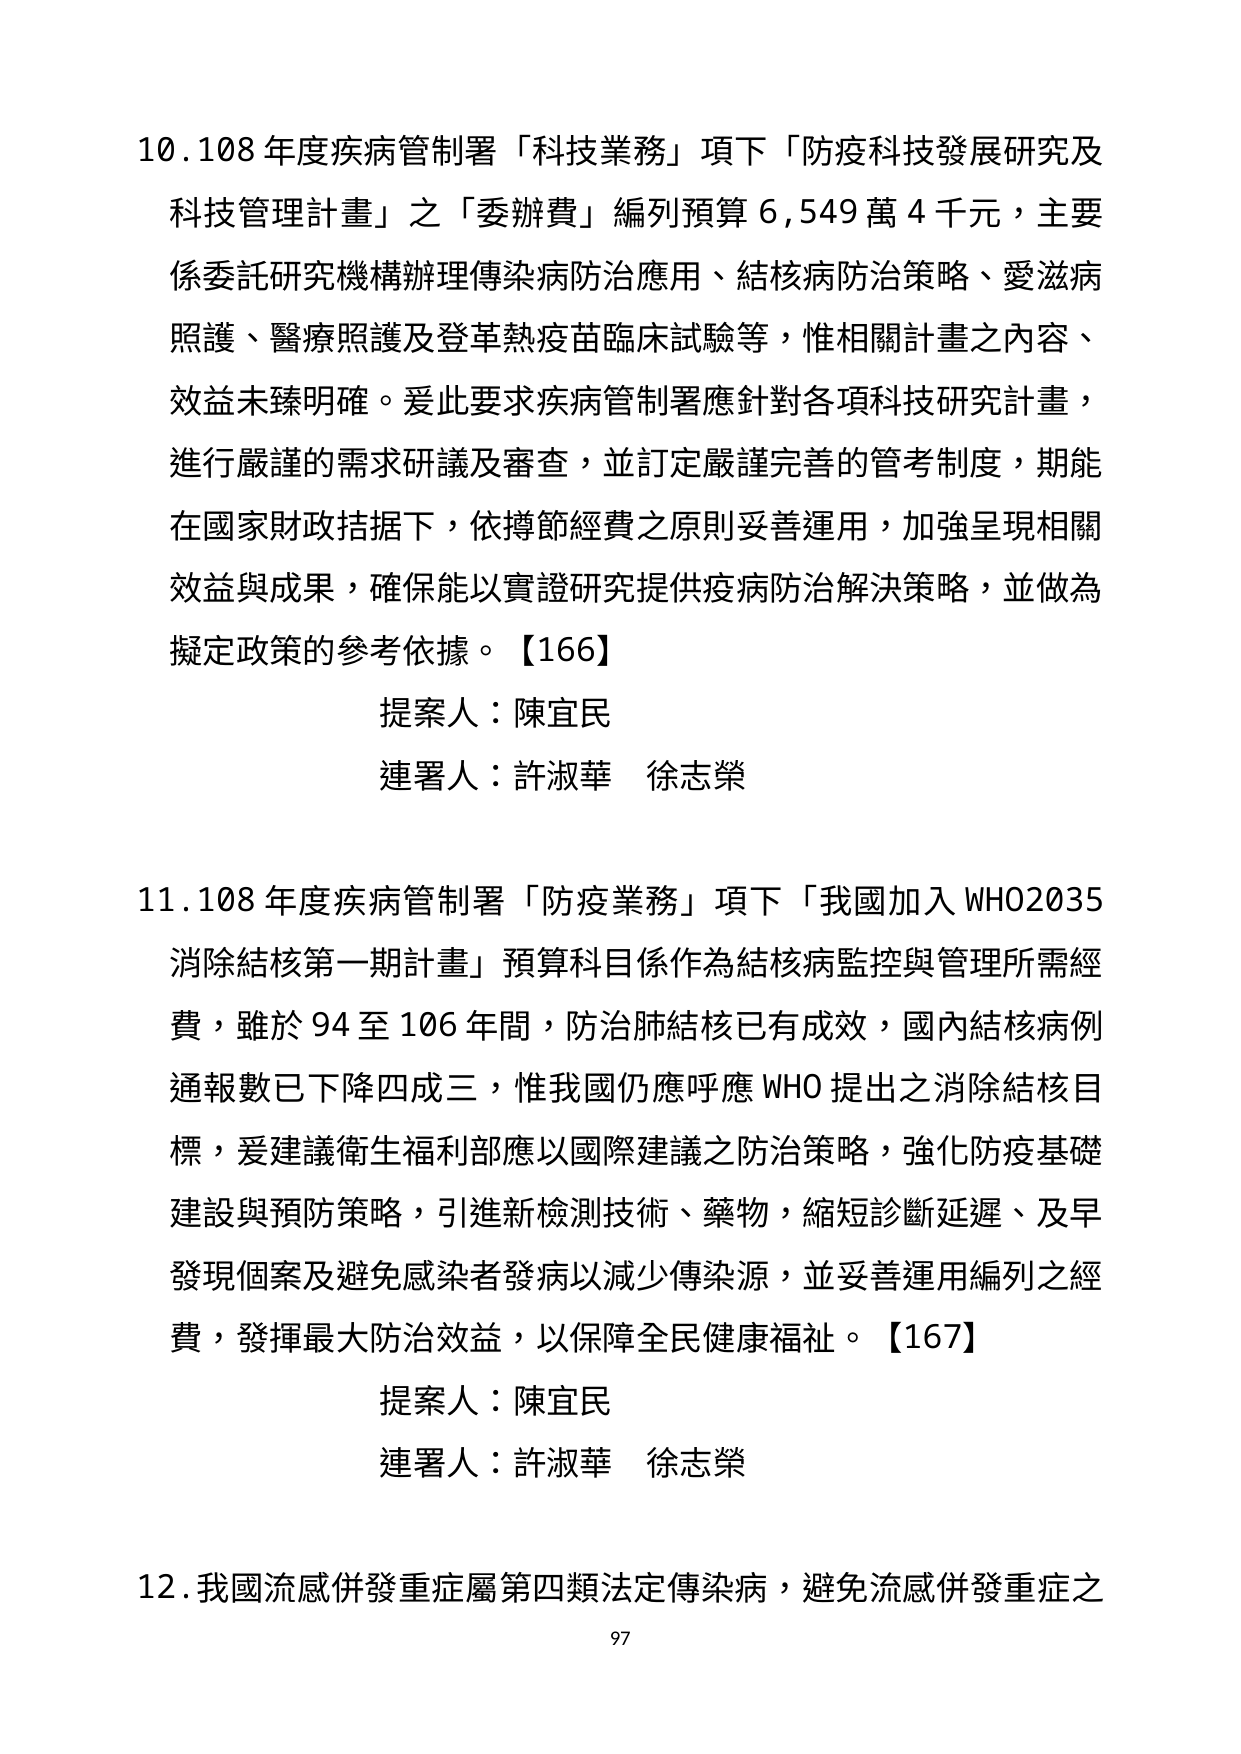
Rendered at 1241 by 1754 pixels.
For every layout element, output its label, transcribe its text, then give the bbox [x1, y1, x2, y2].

text 12.我國流感併發重症屬第四類法定傳染病，避免流感併發重症之 [136, 1544, 1104, 1607]
text 連署人：許淑華 徐志榮 [379, 1419, 1104, 1482]
text 提案人：陳宜民 [379, 669, 1104, 732]
text 11.108年度疾病管制署「防疫業務」項下「我國加入WHO2035消除結核第一期計畫」預算科目係作為結核病監控與管理所需經費，雖於94至106年間，防治肺結核已有成效，國內結核病例通報數已下降四成三，惟我國仍應呼應WHO提出之消除結核目標，爰建議衛生福利部應以國際建議之防治策略，強化防疫基礎建設與預防策略，引進新檢測技術、藥物，縮短診斷延遲、及早發現個案及避免感染者發病以減少傳染源，並妥善運用編列之經費，發揮最大防治效益，以保障全民健康福祉。【167】 [136, 857, 1104, 1357]
text 提案人：陳宜民 [379, 1357, 1104, 1419]
text 10.108年度疾病管制署「科技業務」項下「防疫科技發展研究及科技管理計畫」之「委辦費」編列預算6,549萬4千元，主要係委託研究機構辦理傳染病防治應用、結核病防治策略、愛滋病照護、醫療照護及登革熱疫苗臨床試驗等，惟相關計畫之內容、效益未臻明確。爰此要求疾病管制署應針對各項科技研究計畫，進行嚴謹的需求研議及審查，並訂定嚴謹完善的管考制度，期能在國家財政拮据下，依撙節經費之原則妥善運用，加強呈現相關效益與成果，確保能以實證研究提供疫病防治解決策略，並做為擬定政策的參考依據。【166】 [136, 107, 1104, 669]
text 連署人：許淑華 徐志榮 [379, 732, 1104, 794]
